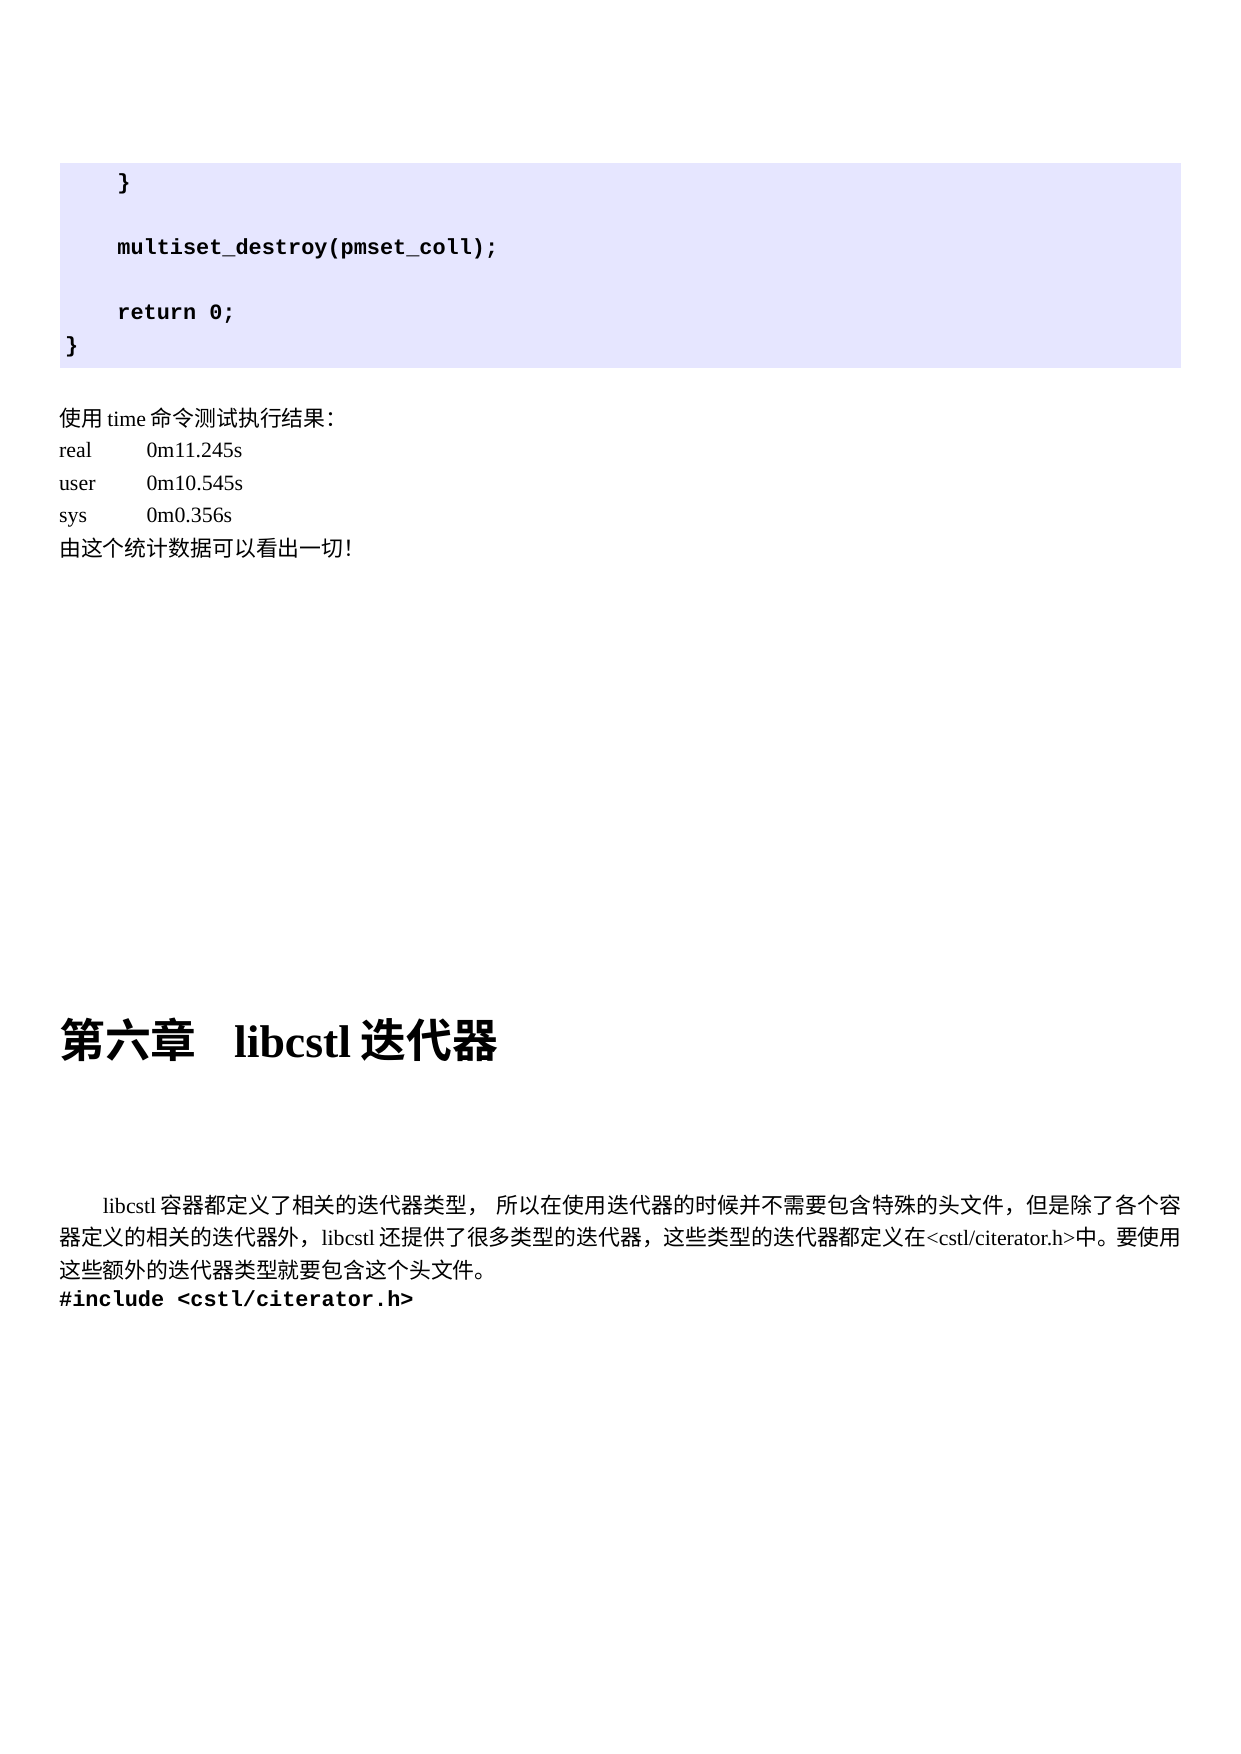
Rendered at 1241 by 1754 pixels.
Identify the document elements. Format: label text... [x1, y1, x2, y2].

subtitle libcstl迭代器 [59, 989, 1181, 1086]
table_header } multiset_destroy(pmset_coll); return 0; } [60, 163, 1181, 368]
text 由这个统计数据可以看出一切！ [59, 531, 1181, 563]
text libcstl容器都定义了相关的迭代器类型， 所以在使用迭代器的时候并不需要包含特殊的头文件，但是除了各个容器定义的相关的迭代器外，libcstl还提供了很多类型的迭代器，这些类型的迭代器都定义在<cstl/citerator.h>中。要使用这些额外的迭代器类型就要包含这个头文件。 [59, 1187, 1181, 1285]
text 使用time命令测试执行结果： [59, 401, 1181, 433]
text #include <cstl/citerator.h> [59, 1285, 1181, 1317]
text real 0m11.245s [59, 433, 1181, 466]
text sys 0m0.356s [59, 498, 1181, 531]
text user 0m10.545s [59, 466, 1181, 498]
